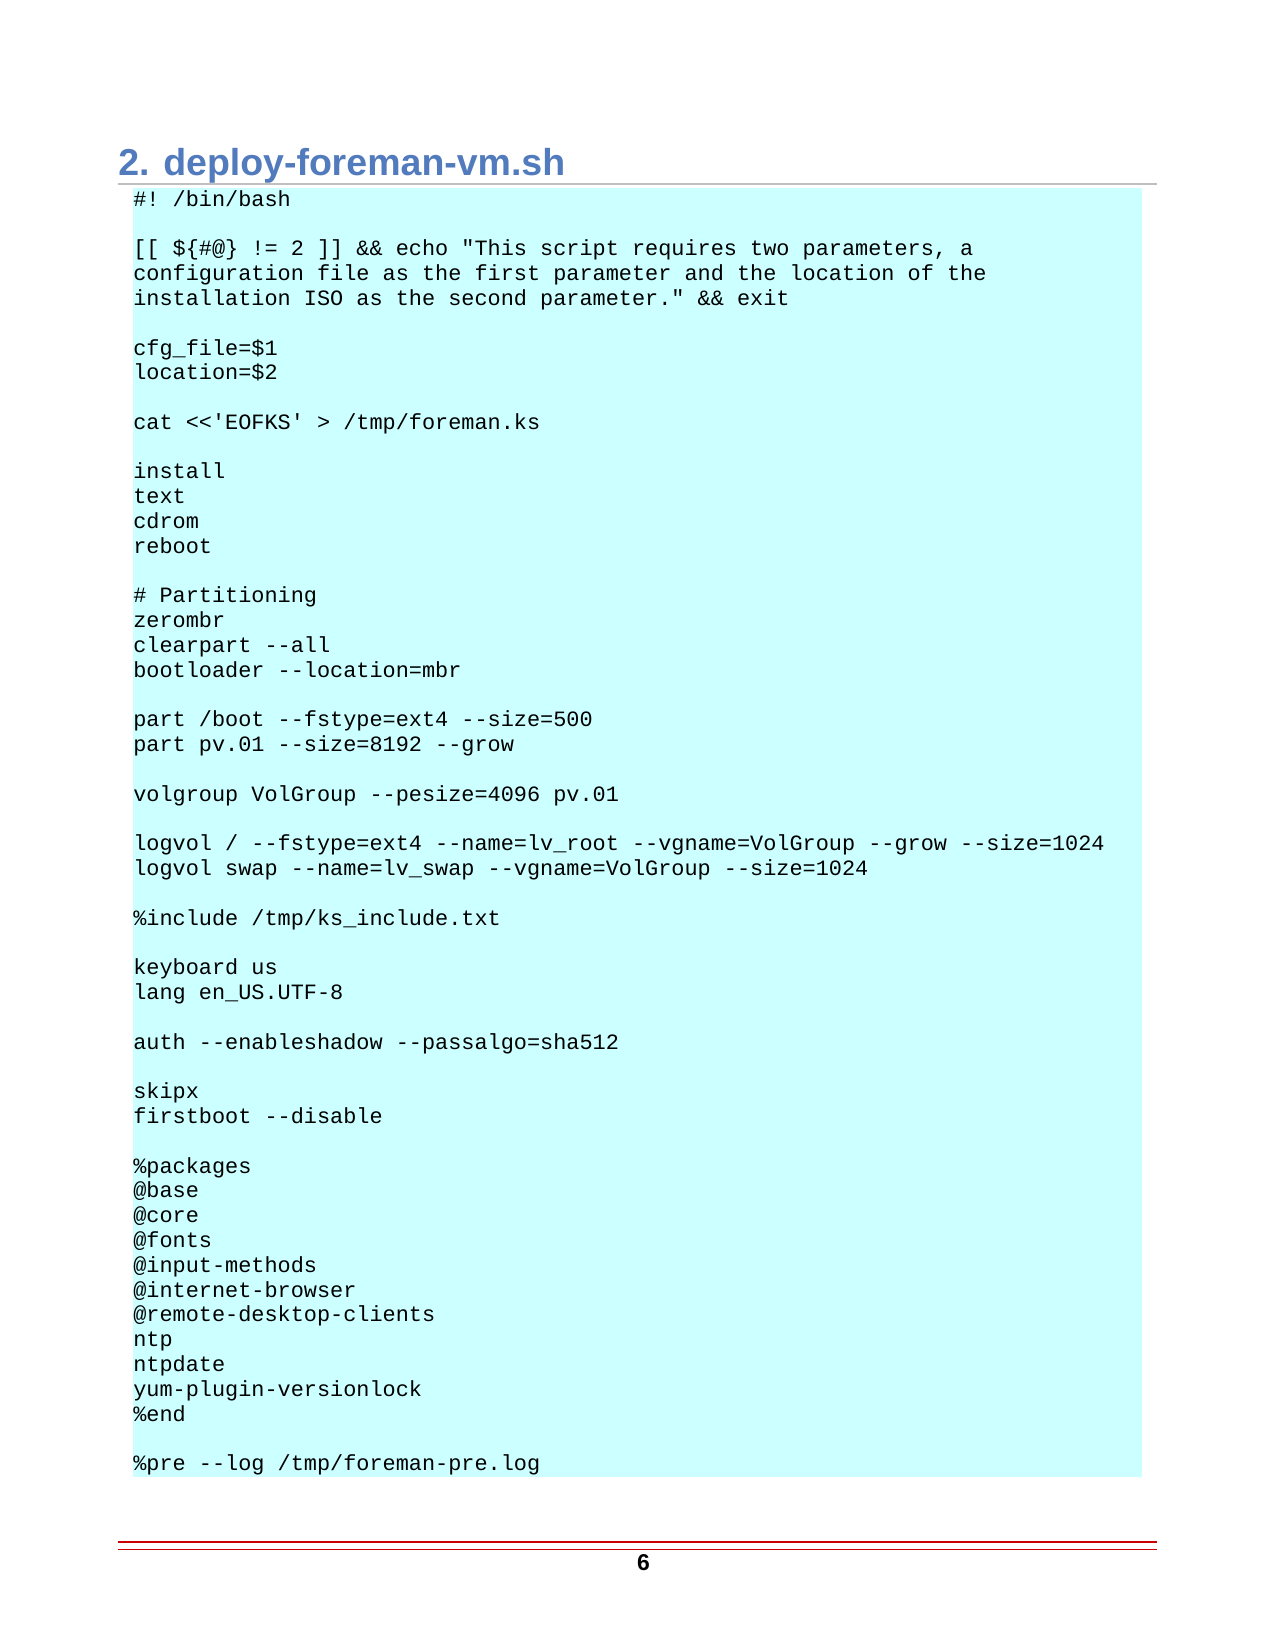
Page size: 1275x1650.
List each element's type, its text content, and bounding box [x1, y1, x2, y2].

text logvol / --fstype=ext4 --name=lv_root --vgname=VolGroup --grow --size=1024 [133, 832, 1142, 857]
text ntp [133, 1328, 1142, 1353]
text # Partitioning [133, 584, 1142, 609]
text @base [133, 1179, 1142, 1204]
text [[ ${#@} != 2 ]] && echo "This script requires two parameters, a configuration file as the first parameter and the location of the installation ISO as the second parameter." && exit [133, 237, 1142, 312]
text part /boot --fstype=ext4 --size=500 [133, 708, 1142, 733]
text cat <<'EOFKS' > /tmp/foreman.ks [133, 411, 1142, 436]
text location=$2 [133, 361, 1142, 386]
text part pv.01 --size=8192 --grow [133, 733, 1142, 758]
text @remote-desktop-clients [133, 1303, 1142, 1328]
text #! /bin/bash [133, 188, 1142, 213]
text @internet-browser [133, 1279, 1142, 1303]
text logvol swap --name=lv_swap --vgname=VolGroup --size=1024 [133, 857, 1142, 882]
text firstboot --disable [133, 1105, 1142, 1130]
text @fonts [133, 1229, 1142, 1254]
text cdrom [133, 510, 1142, 535]
text lang en_US.UTF-8 [133, 981, 1142, 1006]
text bootloader --location=mbr [133, 659, 1142, 684]
text %end [133, 1403, 1142, 1427]
text text [133, 485, 1142, 510]
subtitle deploy-foreman-vm.sh [118, 129, 1157, 183]
text keyboard us [133, 956, 1142, 981]
text reboot [133, 535, 1142, 560]
text %packages [133, 1155, 1142, 1179]
text auth --enableshadow --passalgo=sha512 [133, 1031, 1142, 1056]
text skipx [133, 1080, 1142, 1105]
text cfg_file=$1 [133, 337, 1142, 361]
text %include /tmp/ks_include.txt [133, 907, 1142, 932]
text zerombr [133, 609, 1142, 634]
text volgroup VolGroup --pesize=4096 pv.01 [133, 783, 1142, 808]
text %pre --log /tmp/foreman-pre.log [133, 1452, 1142, 1477]
text yum-plugin-versionlock [133, 1378, 1142, 1403]
text ntpdate [133, 1353, 1142, 1378]
text @core [133, 1204, 1142, 1229]
text @input-methods [133, 1254, 1142, 1279]
text clearpart --all [133, 634, 1142, 659]
text install [133, 461, 1142, 485]
